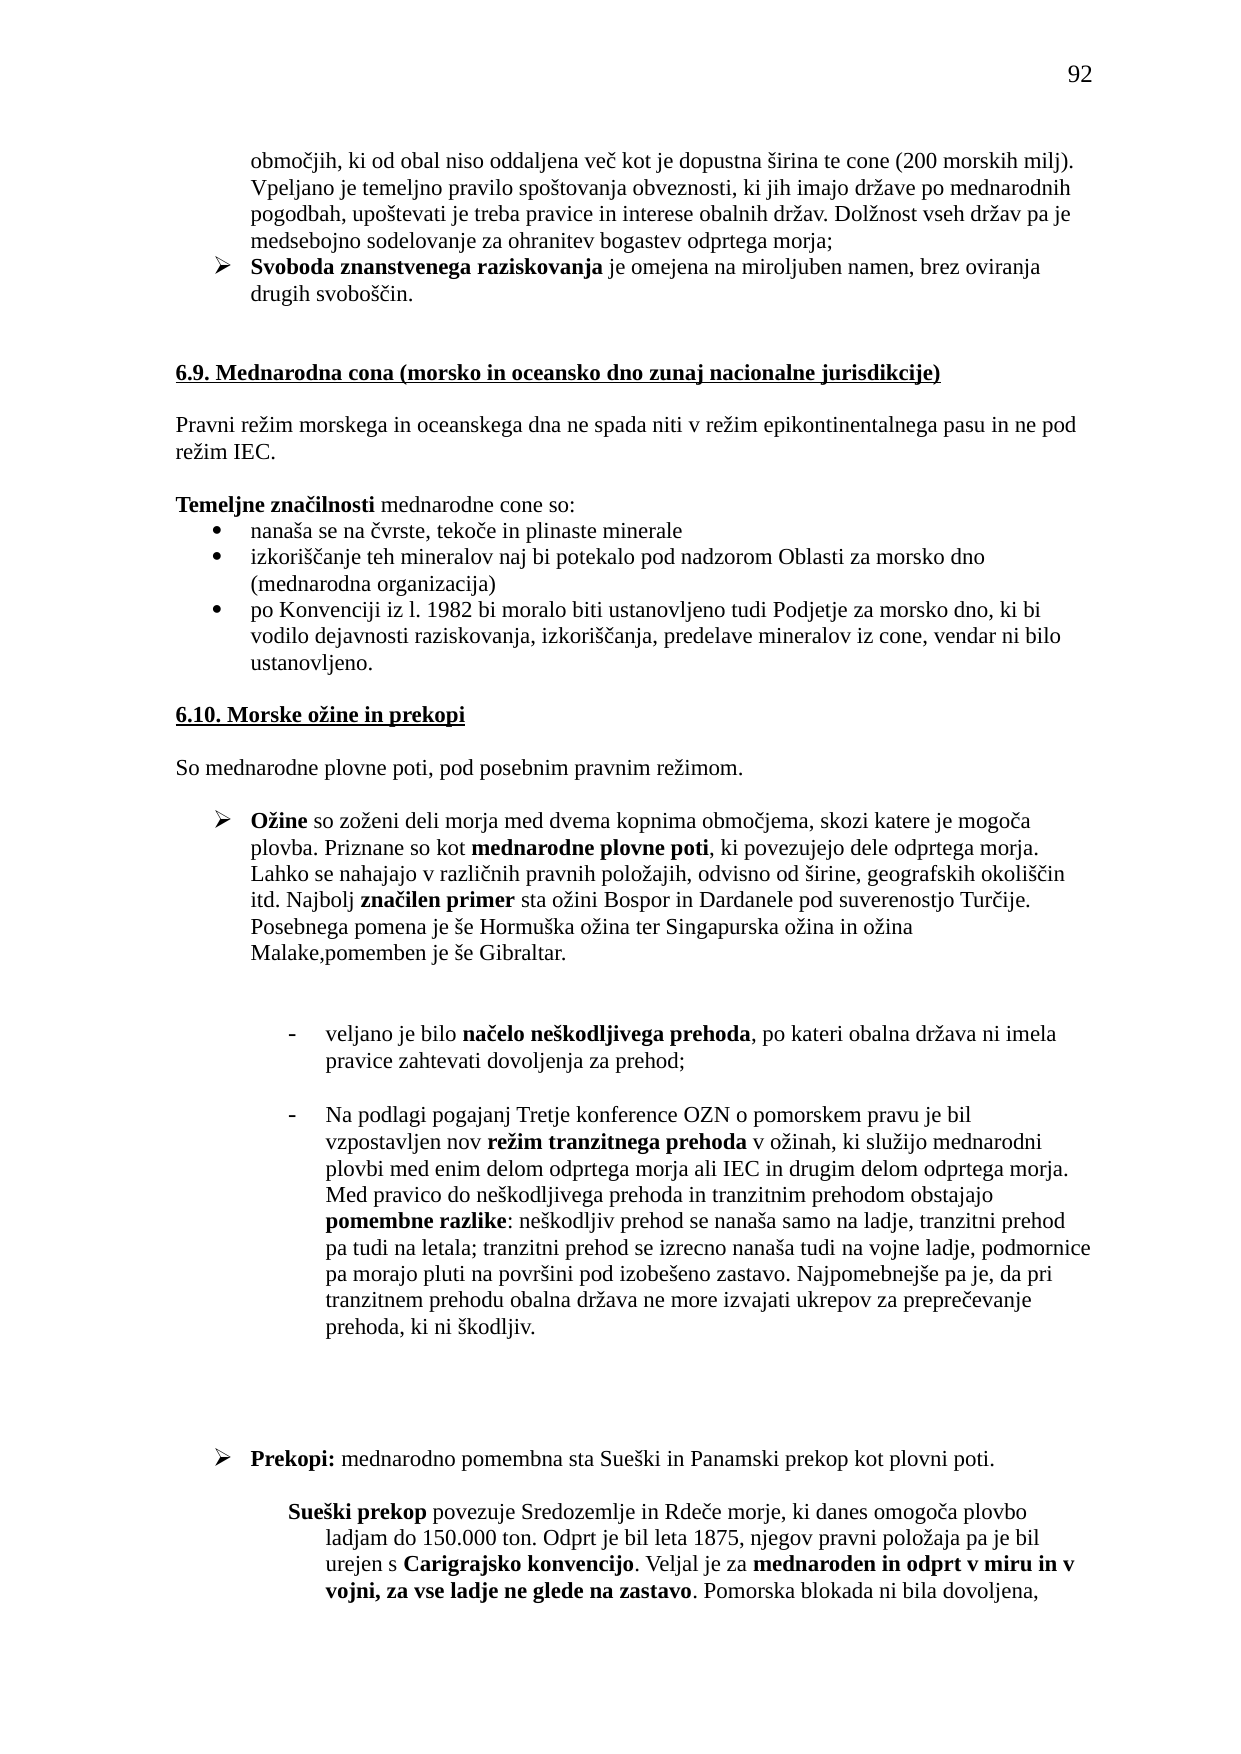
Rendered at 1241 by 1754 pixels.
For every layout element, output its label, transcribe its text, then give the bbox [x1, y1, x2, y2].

text 6.9. Mednarodna cona (morsko in oceansko dno zunaj nacionalne jurisdikcije) [175, 359, 1093, 385]
list Svoboda znanstvenega raziskovanja je omejena na miroljuben namen, brez oviranja drugih svoboščin. [213, 253, 1093, 306]
list Na podlagi pogajanj Tretje konference OZN o pomorskem pravu je bil vzpostavljen nov režim tranzitnega prehoda v ožinah, ki služijo mednarodni plovbi med enim delom odprtega morja ali IEC in drugim delom odprtega morja. Med pravico do neškodljivega prehoda in tranzitnim prehodom obstajajo pomembne razlike: neškodljiv prehod se nanaša samo na ladje, tranzitni prehod pa tudi na letala; tranzitni prehod se izrecno nanaša tudi na vojne ladje, podmornice pa morajo pluti na površini pod izobešeno zastavo. Najpomebnejše pa je, da pri tranzitnem prehodu obalna država ne more izvajati ukrepov za preprečevanje prehoda, ki ni škodljiv. [288, 1099, 1093, 1339]
list veljano je bilo načelo neškodljivega prehoda, po kateri obalna država ni imela pravice zahtevati dovoljenja za prehod; [288, 1018, 1093, 1073]
list nanaša se na čvrste, tekoče in plinaste minerale [213, 517, 1093, 543]
text So mednarodne plovne poti, pod posebnim pravnim režimom. [175, 754, 1093, 781]
text Temeljne značilnosti mednarodne cone so: [175, 491, 1093, 517]
text Pravni režim morskega in oceanskega dna ne spada niti v režim epikontinentalnega pasu in ne pod režim IEC. [175, 412, 1093, 464]
list izkoriščanje teh mineralov naj bi potekalo pod nadzorom Oblasti za morsko dno (mednarodna organizacija) [213, 543, 1093, 596]
list po Konvenciji iz l. 1982 bi moralo biti ustanovljeno tudi Podjetje za morsko dno, ki bi vodilo dejavnosti raziskovanja, izkoriščanja, predelave mineralov iz cone, vendar ni bilo ustanovljeno. [213, 596, 1093, 675]
list Prekopi: mednarodno pomembna sta Sueški in Panamski prekop kot plovni poti. [213, 1444, 1093, 1471]
text Sueški prekop povezuje Sredozemlje in Rdeče morje, ki danes omogoča plovbo ladjam do 150.000 ton. Odprt je bil leta 1875, njegov pravni položaja pa je bil urejen s Carigrajsko konvencijo. Veljal je za mednaroden in odprt v miru in v vojni, za vse ladje ne glede na zastavo. Pomorska blokada ni bila dovoljena, [288, 1498, 1093, 1603]
list območjih, ki od obal niso oddaljena več kot je dopustna širina te cone (200 morskih milj). Vpeljano je temeljno pravilo spoštovanja obveznosti, ki jih imajo države po mednarodnih pogodbah, upoštevati je treba pravice in interese obalnih držav. Dolžnost vseh držav pa je medsebojno sodelovanje za ohranitev bogastev odprtega morja; [213, 148, 1093, 253]
list Ožine so zoženi deli morja med dvema kopnima območjema, skozi katere je mogoča plovba. Priznane so kot mednarodne plovne poti, ki povezujejo dele odprtega morja. Lahko se nahajajo v različnih pravnih položajih, odvisno od širine, geografskih okoliščin itd. Najbolj značilen primer sta ožini Bospor in Dardanele pod suverenostjo Turčije. Posebnega pomena je še Hormuška ožina ter Singapurska ožina in ožina Malake,pomemben je še Gibraltar. [213, 807, 1093, 965]
text 6.10. Morske ožine in prekopi [175, 701, 1093, 728]
